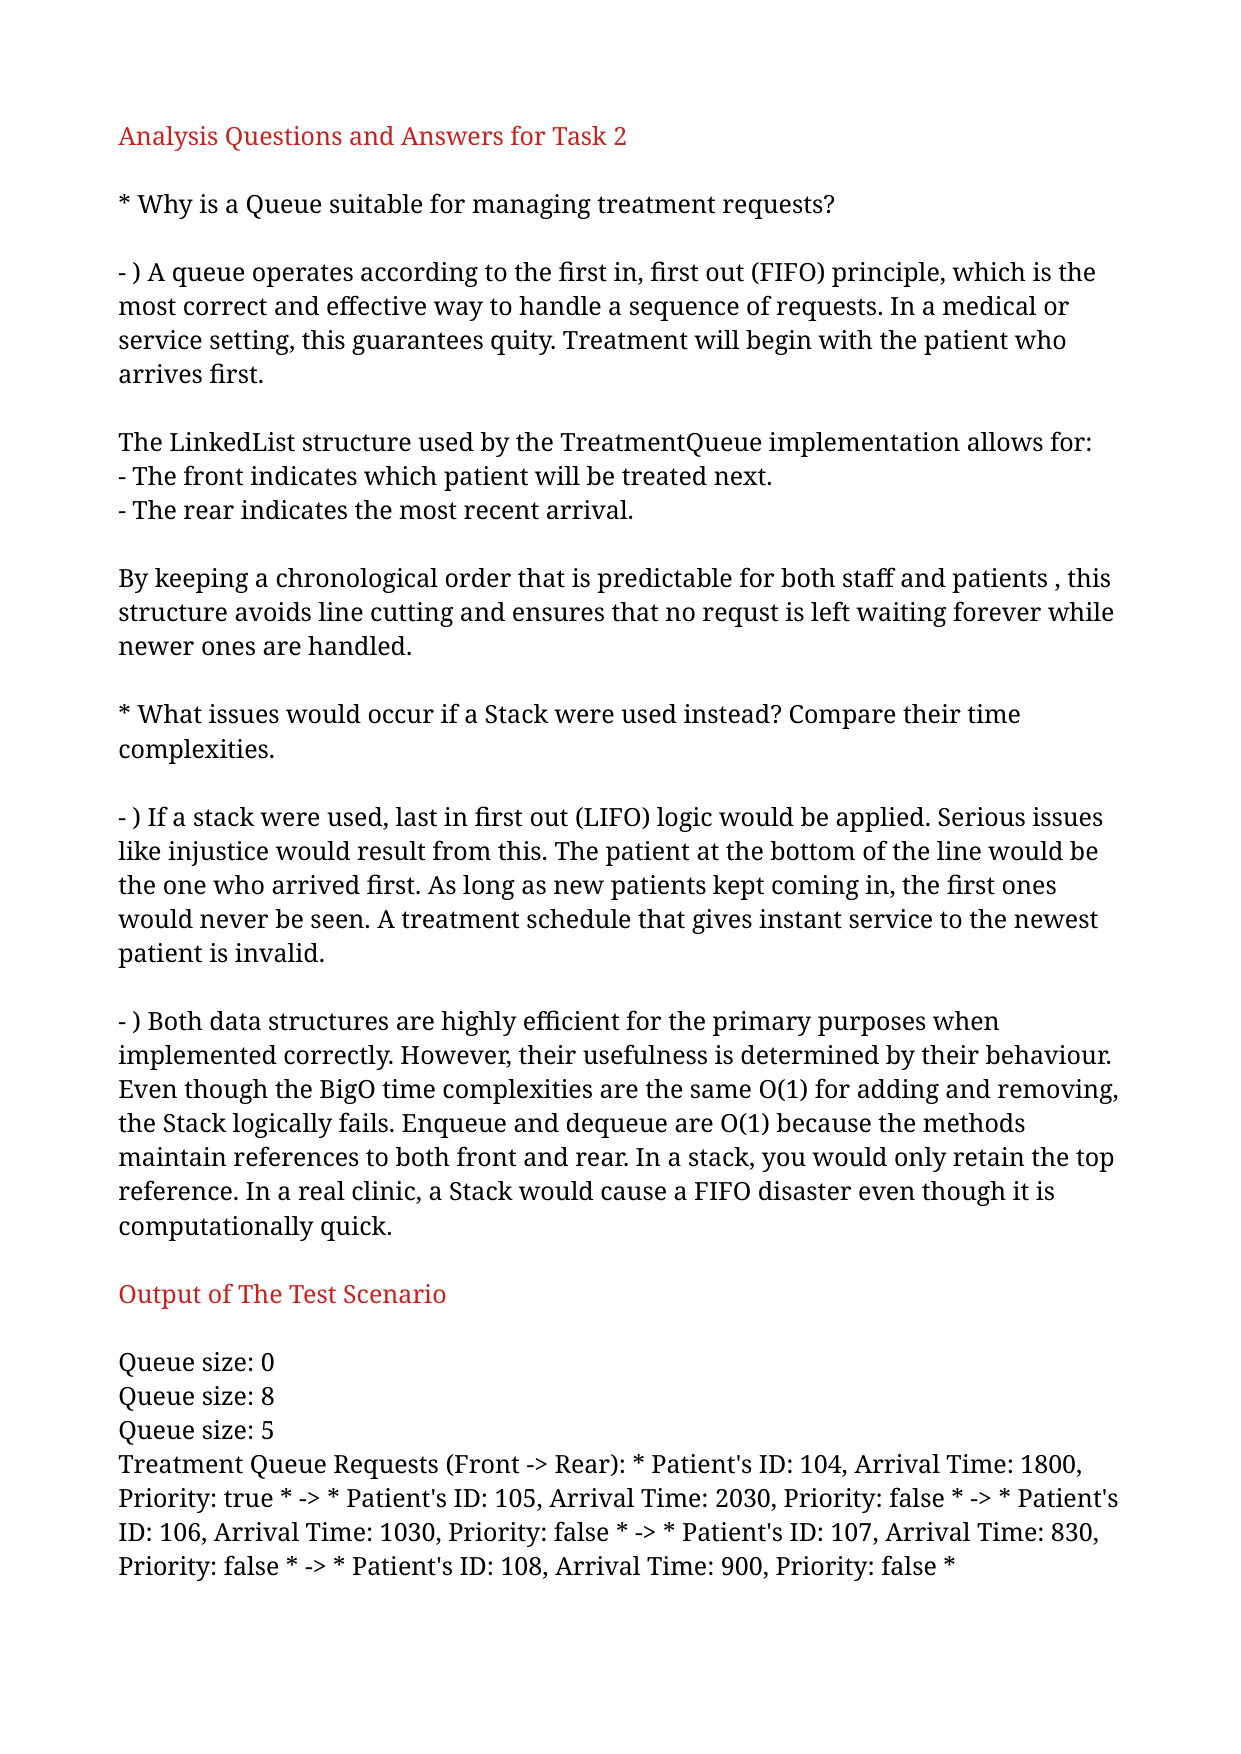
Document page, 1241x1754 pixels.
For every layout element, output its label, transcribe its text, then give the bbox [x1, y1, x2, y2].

text * What issues would occur if a Stack were used instead? Compare their time complexities. [118, 697, 1122, 765]
text Even though the BigO time complexities are the same O(1) for adding and removing, the Stack logically fails. Enqueue and dequeue are O(1) because the methods maintain references to both front and rear. In a stack, you would only retain the top reference. In a real clinic, a Stack would cause a FIFO disaster even though it is computationally quick. [118, 1072, 1122, 1242]
text Treatment Queue Requests (Front -> Rear): * Patient's ID: 104, Arrival Time: 1800, Priority: true * -> * Patient's ID: 105, Arrival Time: 2030, Priority: false * -> * Patient's ID: 106, Arrival Time: 1030, Priority: false * -> * Patient's ID: 107, Arrival Time: 830, Priority: false * -> * Patient's ID: 108, Arrival Time: 900, Priority: false * [118, 1447, 1122, 1583]
text Analysis Questions and Answers for Task 2 [118, 118, 1122, 152]
text Queue size: 5 [118, 1412, 1122, 1447]
text - The rear indicates the most recent arrival. [118, 493, 1122, 527]
text - ) Both data structures are highly efficient for the primary purposes when implemented correctly. However, their usefulness is determined by their behaviour. [118, 1004, 1122, 1072]
text Output of The Test Scenario [118, 1276, 1122, 1310]
text - The front indicates which patient will be treated next. [118, 459, 1122, 493]
text * Why is a Queue suitable for managing treatment requests? [118, 186, 1122, 220]
text - ) A queue operates according to the first in, first out (FIFO) principle, which is the most correct and effective way to handle a sequence of requests. In a medical or service setting, this guarantees quity. Treatment will begin with the patient who arrives first. [118, 254, 1122, 391]
text Queue size: 0 [118, 1344, 1122, 1378]
text Queue size: 8 [118, 1378, 1122, 1412]
text - ) If a stack were used, last in first out (LIFO) logic would be applied. Serious issues like injustice would result from this. The patient at the bottom of the line would be the one who arrived first. As long as new patients kept coming in, the first ones would never be seen. A treatment schedule that gives instant service to the newest patient is invalid. [118, 799, 1122, 970]
text The LinkedList structure used by the TreatmentQueue implementation allows for: [118, 425, 1122, 459]
text By keeping a chronological order that is predictable for both staff and patients , this structure avoids line cutting and ensures that no requst is left waiting forever while newer ones are handled. [118, 561, 1122, 663]
